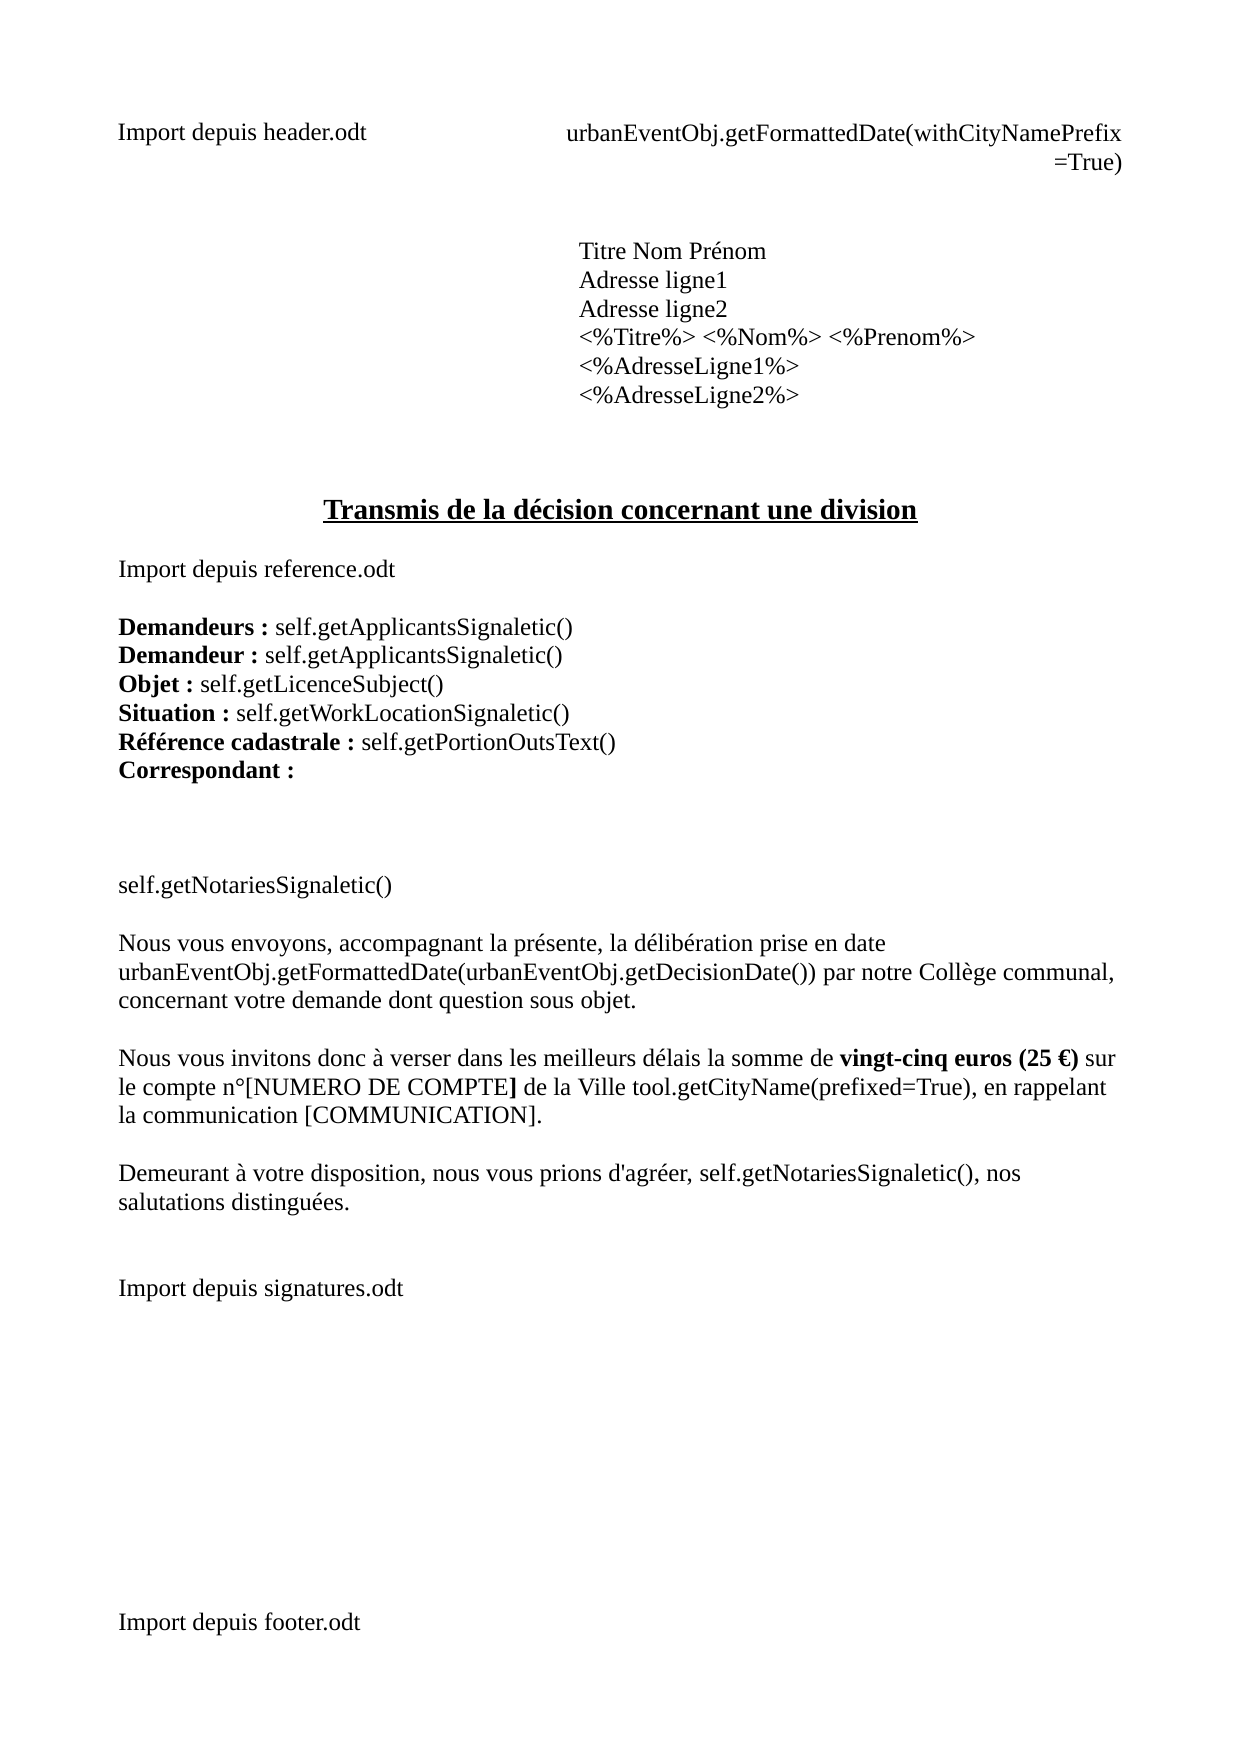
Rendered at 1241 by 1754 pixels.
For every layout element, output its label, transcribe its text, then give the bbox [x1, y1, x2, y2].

text Demeurant à votre disposition, nous vous prions d'agréer, self.getNotariesSignaletic(), nos salutations distinguées. [118, 1158, 1122, 1215]
text Objet : self.getLicenceSubject() [118, 669, 1122, 698]
text Demandeur : self.getApplicantsSignaletic() [118, 640, 1122, 669]
text Nous vous envoyons, accompagnant la présente, la délibération prise en date urbanEventObj.getFormattedDate(urbanEventObj.getDecisionDate()) par notre Collège communal, concernant votre demande dont question sous objet. [118, 928, 1122, 1014]
text Import depuis header.odt [117, 117, 538, 146]
text Titre Nom Prénom Adresse ligne1 Adresse ligne2 [578, 236, 1081, 322]
text Correspondant : [118, 755, 1122, 784]
text self.getNotariesSignaletic() [118, 870, 1122, 899]
text Référence cadastrale : self.getPortionOutsText() [118, 727, 1122, 755]
text Import depuis signatures.odt [118, 1273, 1122, 1302]
title Transmis de la décision concernant une division [118, 492, 1122, 525]
text Demandeurs : self.getApplicantsSignaletic() [118, 612, 1122, 640]
text <%Titre%> <%Nom%> <%Prenom%> <%AdresseLigne1%> <%AdresseLigne2%> [578, 322, 1081, 409]
text urbanEventObj.getFormattedDate(withCityNamePrefix=True) [117, 118, 1122, 426]
text Situation : self.getWorkLocationSignaletic() [118, 698, 1122, 727]
text Nous vous invitons donc à verser dans les meilleurs délais la somme de vingt-cinq euros (25 €) sur le compte n°[NUMERO DE COMPTE] de la Ville tool.getCityName(prefixed=True), en rappelant la communication [COMMUNICATION]. [118, 1043, 1122, 1129]
text Import depuis reference.odt [118, 554, 1122, 583]
